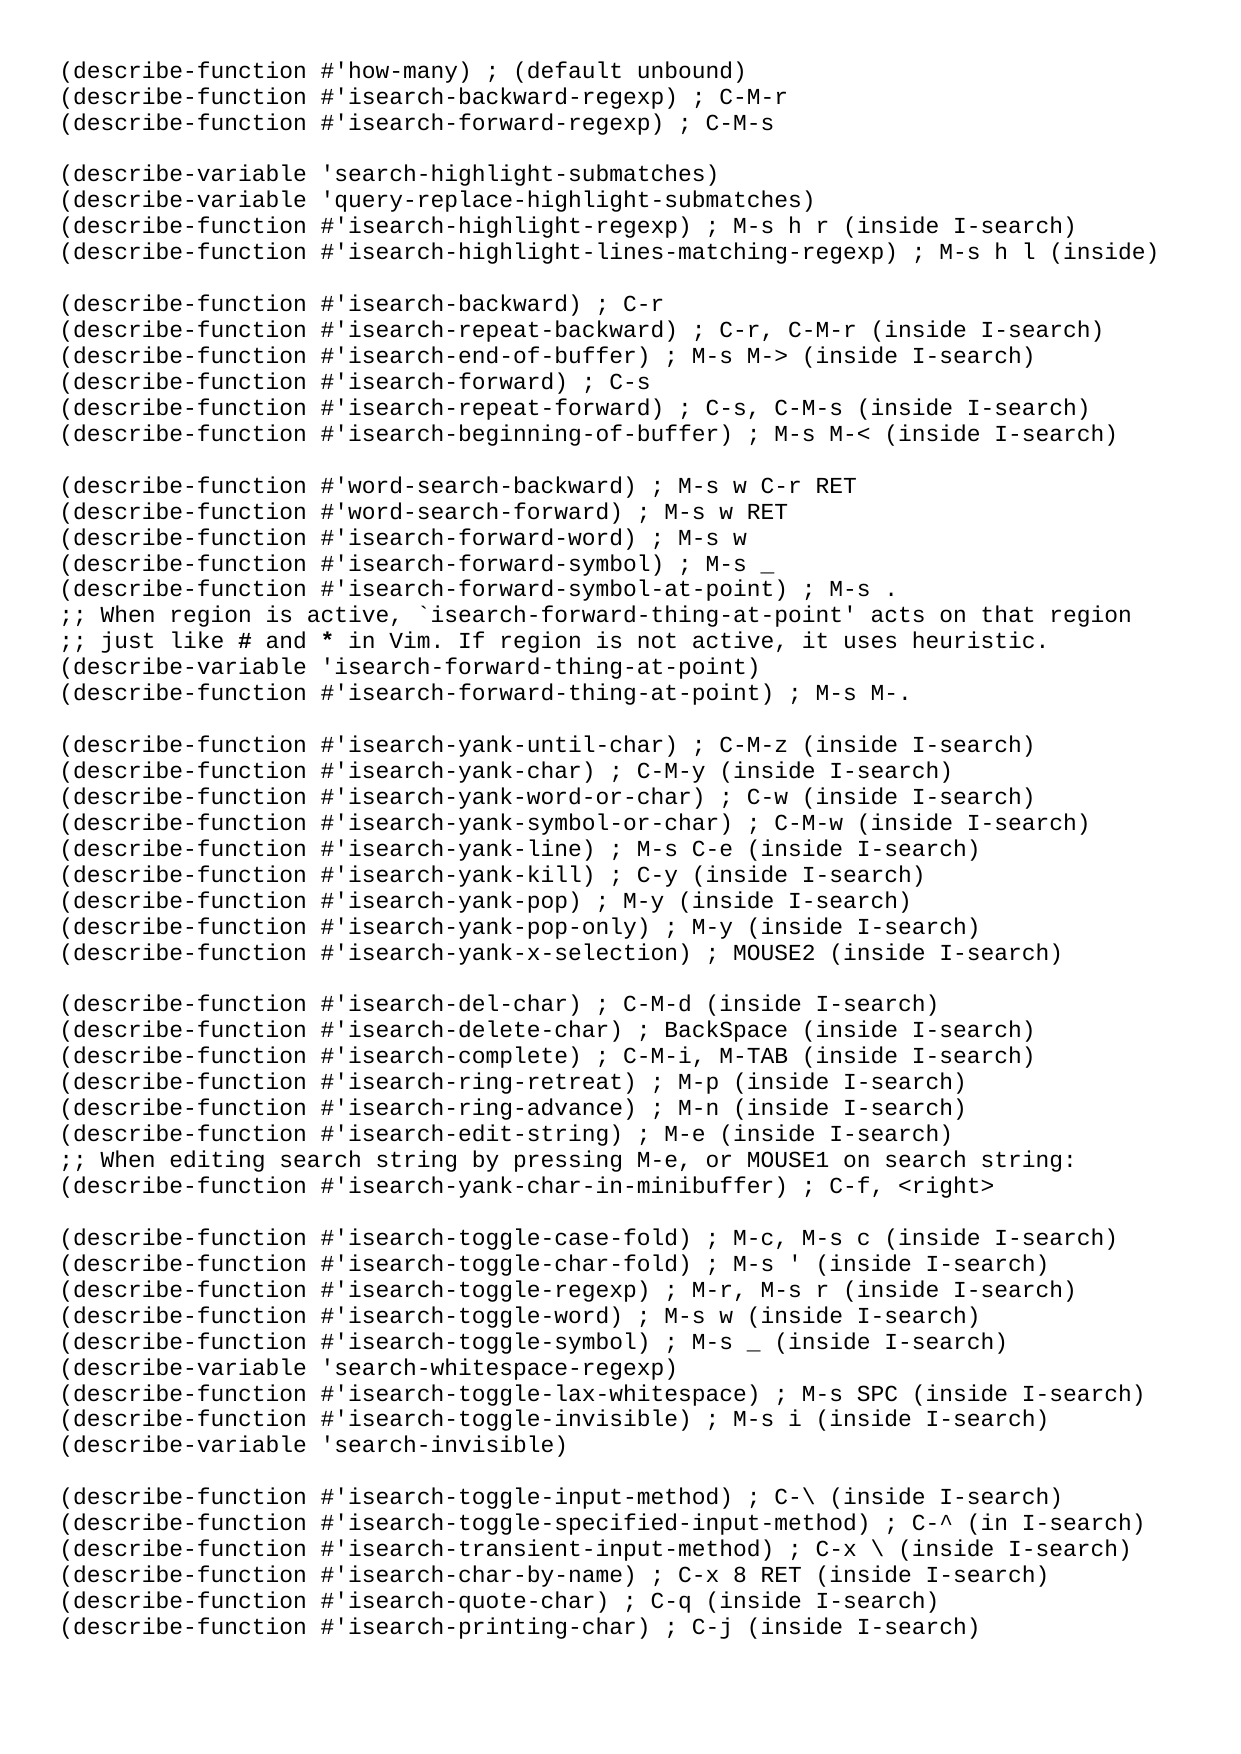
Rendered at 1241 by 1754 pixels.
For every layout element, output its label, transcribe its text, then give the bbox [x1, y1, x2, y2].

text (describe-function #'isearch-toggle-case-fold) ; M-c, M-s c (inside I-search) [59, 1226, 1181, 1252]
text (describe-function #'isearch-yank-x-selection) ; MOUSE2 (inside I-search) [59, 941, 1181, 967]
text (describe-function #'isearch-backward-regexp) ; C-M-r [59, 85, 1181, 111]
text (describe-function #'isearch-repeat-backward) ; C-r, C-M-r (inside I-search) [59, 318, 1181, 344]
text (describe-function #'isearch-toggle-symbol) ; M-s _ (inside I-search) [59, 1330, 1181, 1356]
text (describe-function #'isearch-highlight-regexp) ; M-s h r (inside I-search) [59, 215, 1181, 241]
text (describe-function #'isearch-printing-char) ; C-j (inside I-search) [59, 1615, 1181, 1641]
text (describe-function #'isearch-backward) ; C-r [59, 292, 1181, 318]
text (describe-function #'isearch-toggle-word) ; M-s w (inside I-search) [59, 1304, 1181, 1330]
text (describe-function #'isearch-quote-char) ; C-q (inside I-search) [59, 1589, 1181, 1615]
text (describe-function #'isearch-forward-regexp) ; C-M-s [59, 111, 1181, 137]
text (describe-function #'isearch-end-of-buffer) ; M-s M-> (inside I-search) [59, 344, 1181, 370]
text (describe-function #'how-many) ; (default unbound) [59, 59, 1181, 85]
text ;; just like # and * in Vim. If region is not active, it uses heuristic. [59, 630, 1181, 656]
text (describe-function #'isearch-highlight-lines-matching-regexp) ; M-s h l (inside) [59, 241, 1181, 267]
text (describe-function #'isearch-char-by-name) ; C-x 8 RET (inside I-search) [59, 1563, 1181, 1589]
text ;; When editing search string by pressing M-e, or MOUSE1 on search string: [59, 1148, 1181, 1174]
text (describe-function #'isearch-yank-symbol-or-char) ; C-M-w (inside I-search) [59, 811, 1181, 837]
text (describe-variable 'search-highlight-submatches) [59, 163, 1181, 189]
text (describe-variable 'isearch-forward-thing-at-point) [59, 656, 1181, 682]
text (describe-function #'isearch-ring-retreat) ; M-p (inside I-search) [59, 1071, 1181, 1097]
text (describe-function #'isearch-yank-pop) ; M-y (inside I-search) [59, 889, 1181, 915]
text (describe-function #'isearch-delete-char) ; BackSpace (inside I-search) [59, 1019, 1181, 1045]
text (describe-function #'word-search-backward) ; M-s w C-r RET [59, 474, 1181, 500]
text (describe-function #'word-search-forward) ; M-s w RET [59, 500, 1181, 526]
text (describe-function #'isearch-yank-line) ; M-s C-e (inside I-search) [59, 837, 1181, 863]
text (describe-variable 'query-replace-highlight-submatches) [59, 189, 1181, 215]
text (describe-function #'isearch-forward-symbol) ; M-s _ [59, 552, 1181, 578]
text (describe-variable 'search-whitespace-regexp) [59, 1356, 1181, 1382]
text (describe-function #'isearch-transient-input-method) ; C-x \ (inside I-search) [59, 1537, 1181, 1563]
text (describe-function #'isearch-complete) ; C-M-i, M-TAB (inside I-search) [59, 1045, 1181, 1071]
text ;; When region is active, `isearch-forward-thing-at-point' acts on that region [59, 604, 1181, 630]
text (describe-function #'isearch-repeat-forward) ; C-s, C-M-s (inside I-search) [59, 396, 1181, 422]
text (describe-function #'isearch-beginning-of-buffer) ; M-s M-< (inside I-search) [59, 422, 1181, 448]
text (describe-function #'isearch-yank-kill) ; C-y (inside I-search) [59, 863, 1181, 889]
text (describe-function #'isearch-forward-thing-at-point) ; M-s M-. [59, 682, 1181, 707]
text (describe-function #'isearch-forward-symbol-at-point) ; M-s . [59, 578, 1181, 604]
text (describe-function #'isearch-toggle-invisible) ; M-s i (inside I-search) [59, 1408, 1181, 1434]
text (describe-function #'isearch-yank-char-in-minibuffer) ; C-f, <right> [59, 1174, 1181, 1200]
text (describe-function #'isearch-forward-word) ; M-s w [59, 526, 1181, 552]
text (describe-function #'isearch-forward) ; C-s [59, 370, 1181, 396]
text (describe-function #'isearch-del-char) ; C-M-d (inside I-search) [59, 993, 1181, 1019]
text (describe-function #'isearch-toggle-regexp) ; M-r, M-s r (inside I-search) [59, 1278, 1181, 1304]
text (describe-function #'isearch-yank-until-char) ; C-M-z (inside I-search) [59, 733, 1181, 759]
text (describe-function #'isearch-yank-word-or-char) ; C-w (inside I-search) [59, 785, 1181, 811]
text (describe-function #'isearch-toggle-char-fold) ; M-s ' (inside I-search) [59, 1252, 1181, 1278]
text (describe-variable 'search-invisible) [59, 1434, 1181, 1460]
text (describe-function #'isearch-yank-pop-only) ; M-y (inside I-search) [59, 915, 1181, 941]
text (describe-function #'isearch-toggle-input-method) ; C-\ (inside I-search) [59, 1486, 1181, 1512]
text (describe-function #'isearch-ring-advance) ; M-n (inside I-search) [59, 1097, 1181, 1122]
text (describe-function #'isearch-edit-string) ; M-e (inside I-search) [59, 1122, 1181, 1148]
text (describe-function #'isearch-toggle-specified-input-method) ; C-^ (in I-search) [59, 1512, 1181, 1537]
text (describe-function #'isearch-toggle-lax-whitespace) ; M-s SPC (inside I-search) [59, 1382, 1181, 1408]
text (describe-function #'isearch-yank-char) ; C-M-y (inside I-search) [59, 759, 1181, 785]
